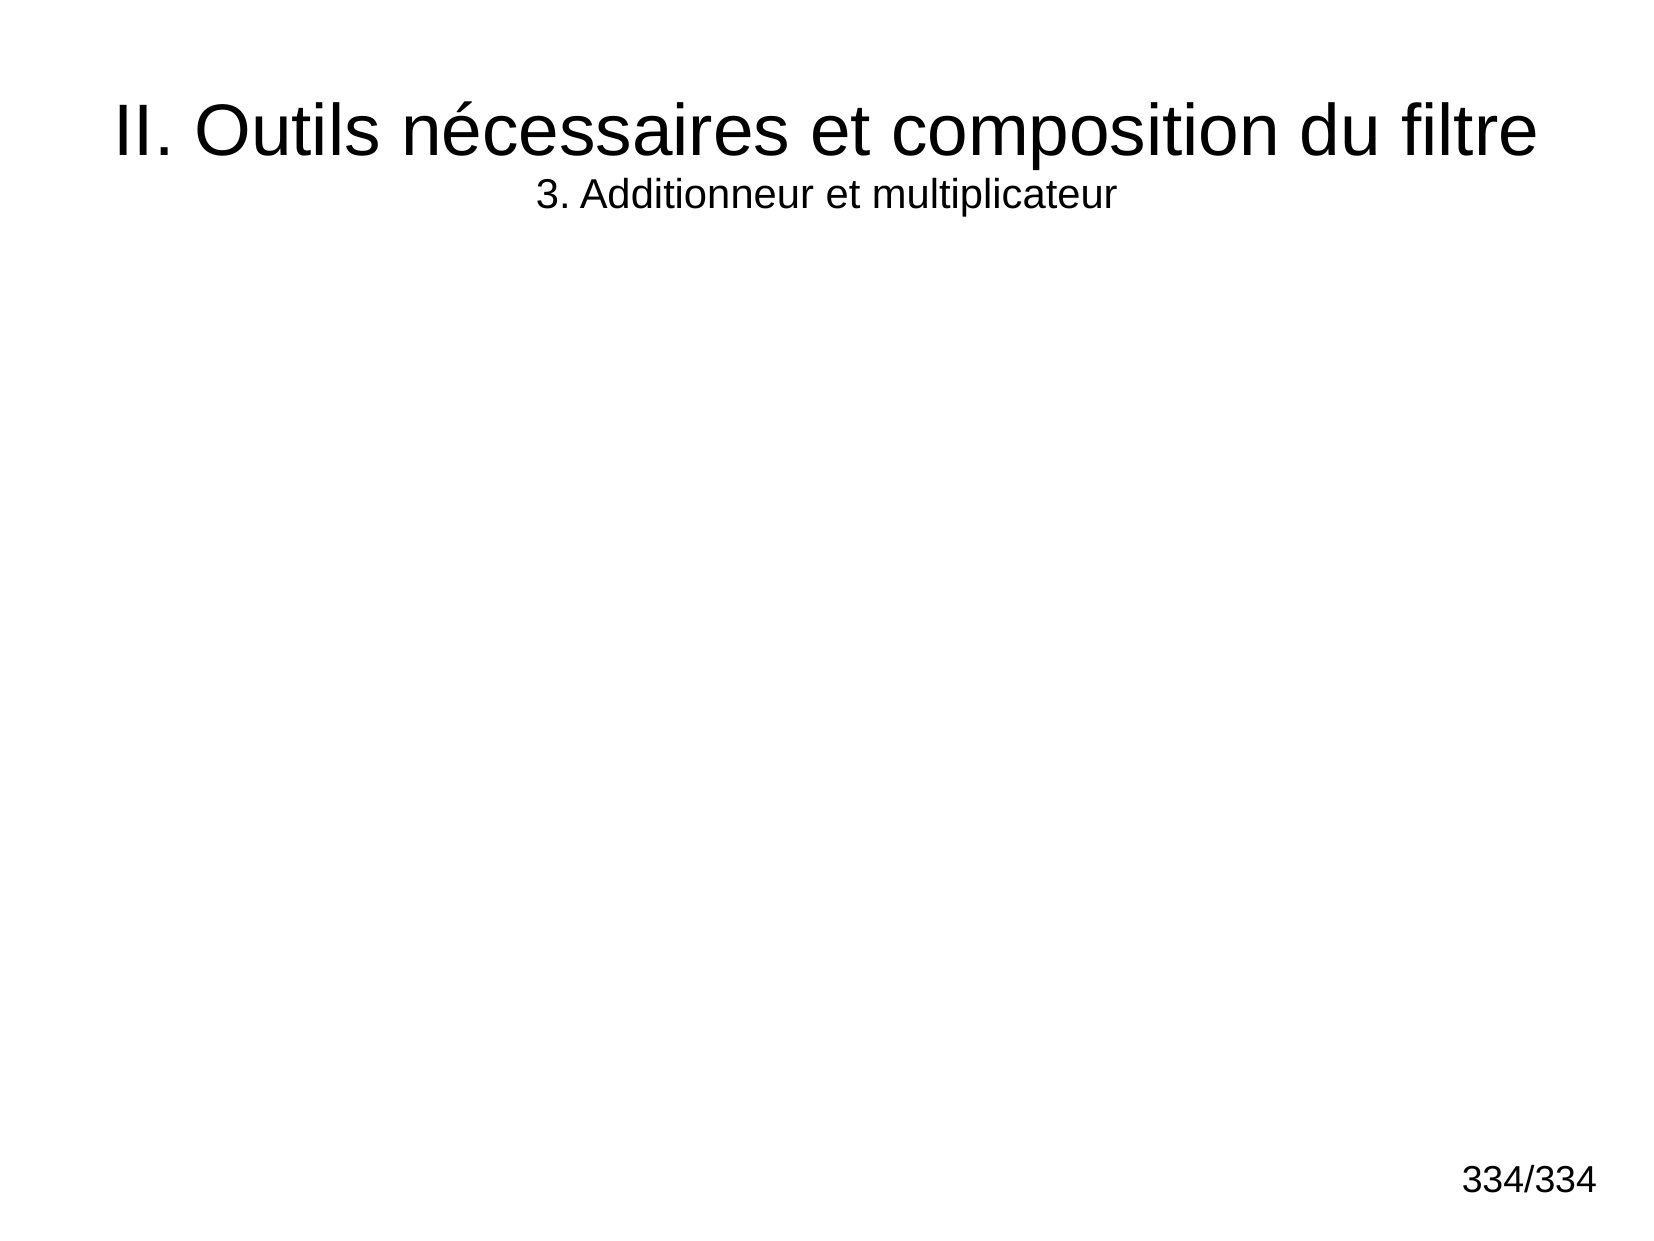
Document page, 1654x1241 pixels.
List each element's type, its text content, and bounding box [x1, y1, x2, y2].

title II. Outils nécessaires et composition du filtre 3. Additionneur et multiplicateur [82, 49, 1571, 257]
text_box <number>/334 [1447, 1151, 1654, 1209]
